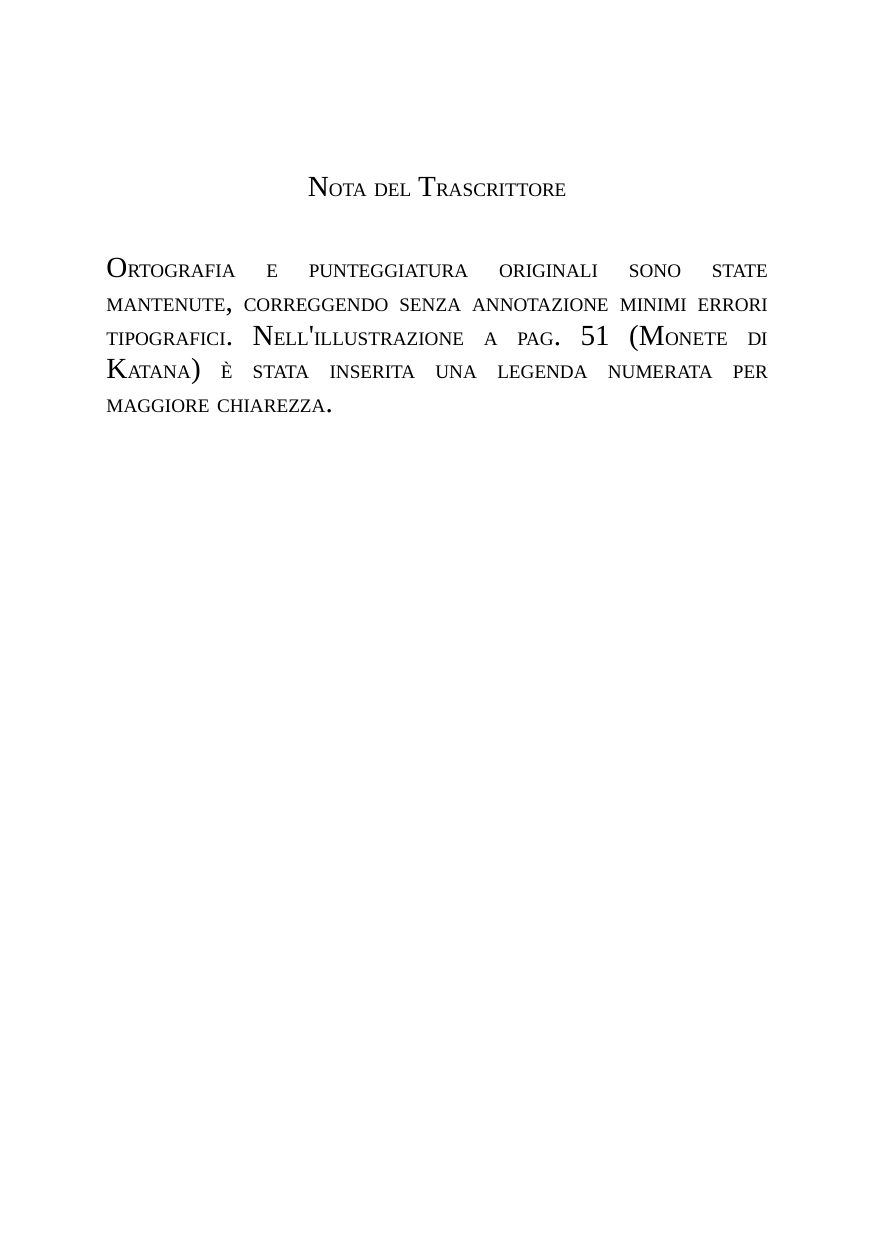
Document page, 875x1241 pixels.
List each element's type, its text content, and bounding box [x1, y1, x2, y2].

text Nota del Trascrittore [106, 169, 768, 203]
text Ortografia e punteggiatura originali sono state mantenute, correggendo senza annotazione minimi errori tipografici. Nell'illustrazione a pag. 51 (Monete di Katana) è stata inserita una legenda numerata per maggiore chiarezza. [106, 251, 768, 418]
